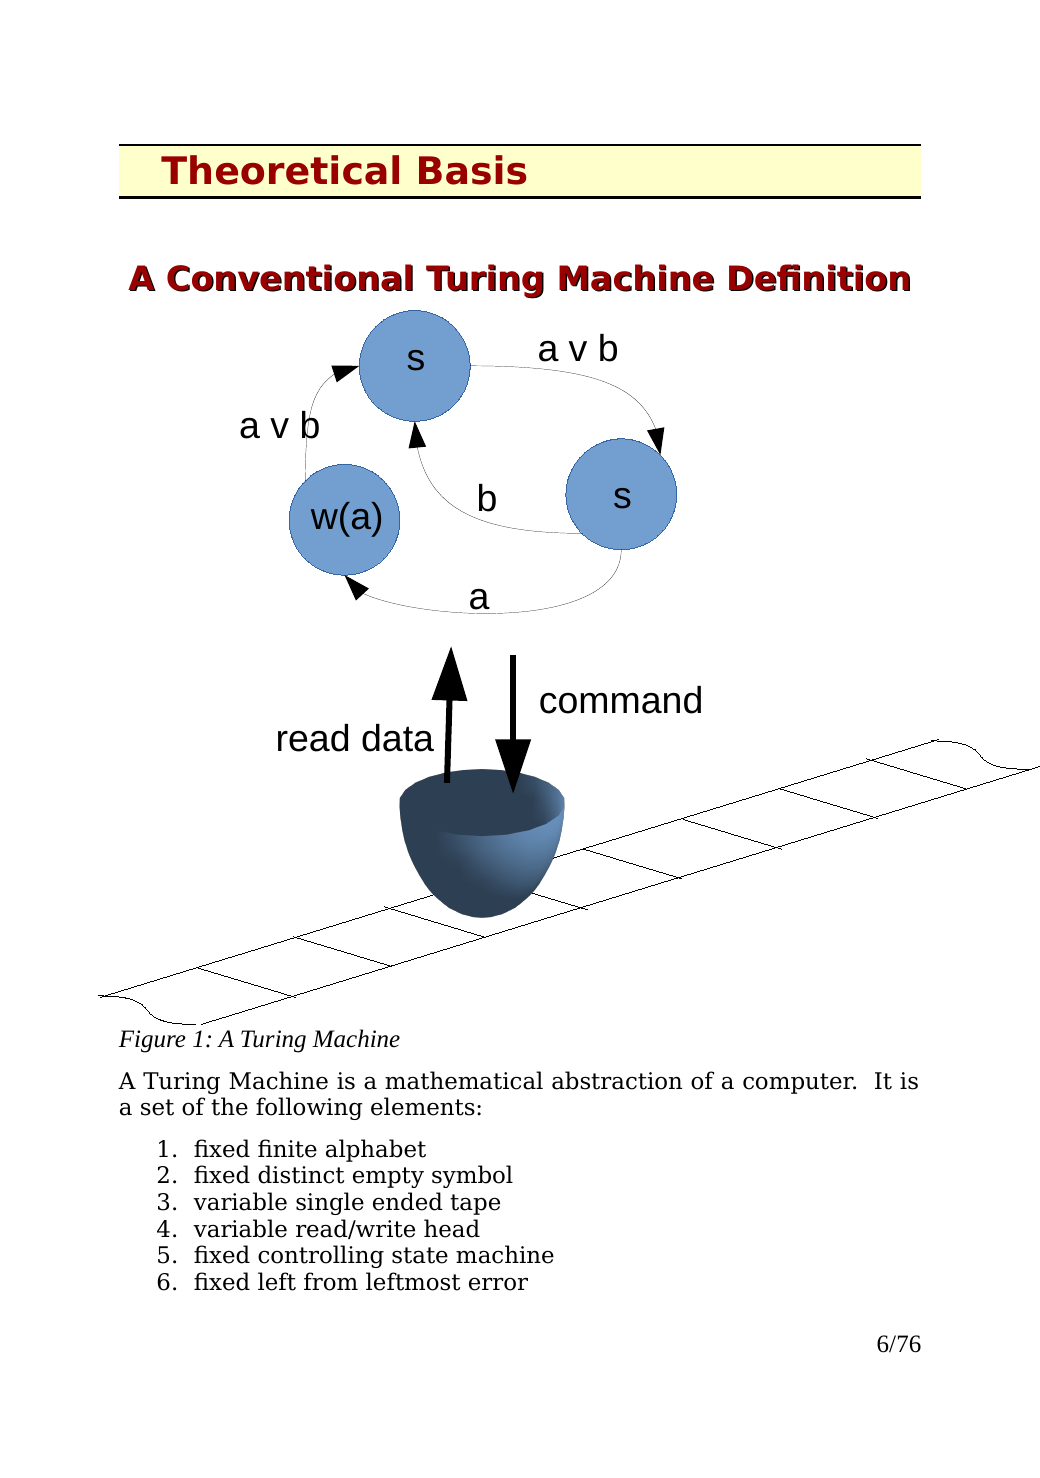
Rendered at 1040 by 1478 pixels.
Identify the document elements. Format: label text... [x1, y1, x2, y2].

list fixed distinct empty symbol [156, 1162, 921, 1189]
list fixed controlling state machine [156, 1242, 921, 1269]
list fixed finite alphabet [156, 1136, 921, 1162]
subtitle A Conventional Turing Machine Definition [119, 259, 921, 298]
list variable single ended tape [156, 1189, 921, 1216]
text A Turing Machine is a mathematical abstraction of a computer. It is a set of the following elements: [119, 1068, 921, 1121]
text Figure 1: A Turing Machine [119, 323, 1040, 1053]
list fixed left from leftmost error [156, 1269, 921, 1296]
subtitle Theoretical Basis [119, 146, 921, 196]
list variable read/write head [156, 1216, 921, 1242]
